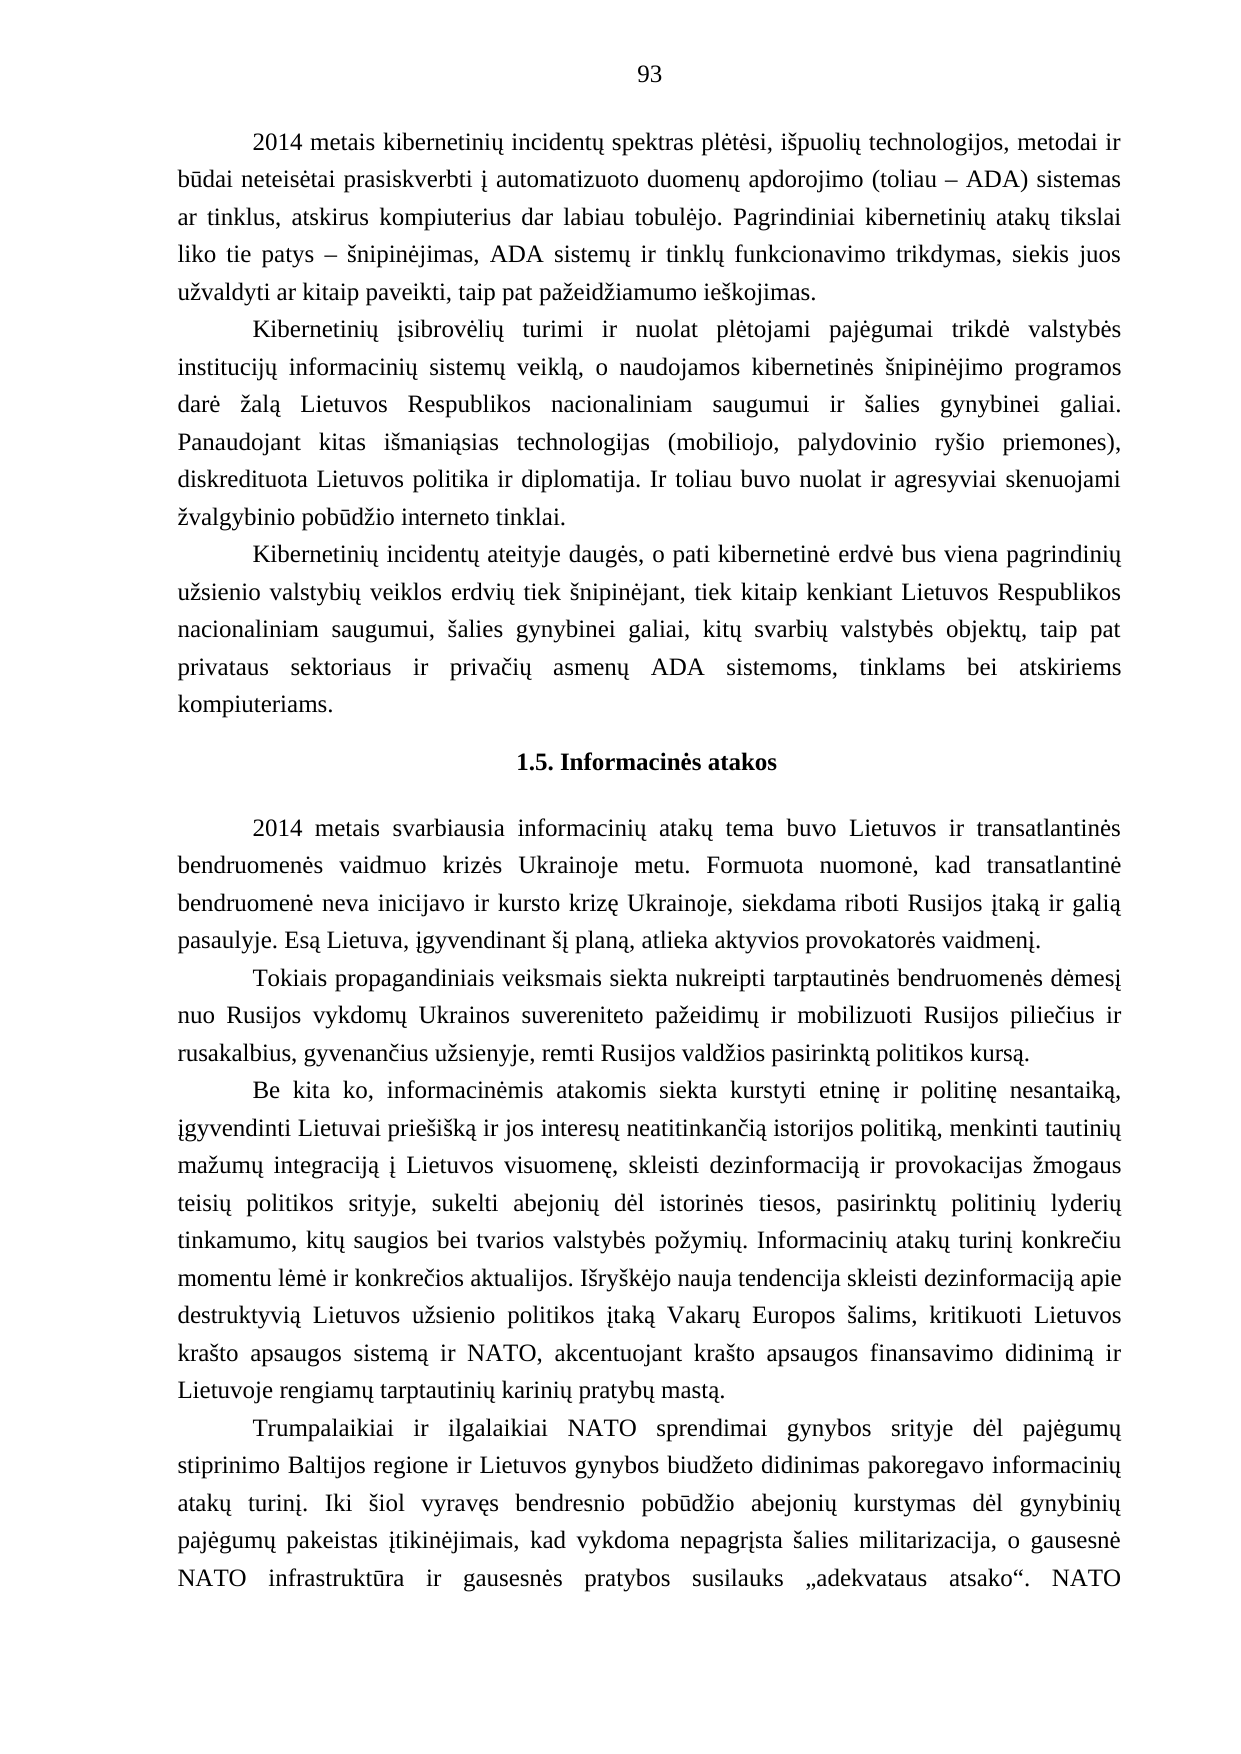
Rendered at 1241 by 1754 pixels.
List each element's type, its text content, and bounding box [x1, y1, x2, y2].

text Be kita ko, informacinėmis atakomis siekta kurstyti etninę ir politinę nesantaiką, įgyvendinti Lietuvai priešišką ir jos interesų neatitinkančią istorijos politiką, menkinti tautinių mažumų integraciją į Lietuvos visuomenę, skleisti dezinformaciją ir provokacijas žmogaus teisių politikos srityje, sukelti abejonių dėl istorinės tiesos, pasirinktų politinių lyderių tinkamumo, kitų saugios bei tvarios valstybės požymių. Informacinių atakų turinį konkrečiu momentu lėmė ir konkrečios aktualijos. Išryškėjo nauja tendencija skleisti dezinformaciją apie destruktyvią Lietuvos užsienio politikos įtaką Vakarų Europos šalims, kritikuoti Lietuvos krašto apsaugos sistemą ir NATO, akcentuojant krašto apsaugos finansavimo didinimą ir Lietuvoje rengiamų tarptautinių karinių pratybų mastą. [177, 1067, 1122, 1404]
text Tokiais propagandiniais veiksmais siekta nukreipti tarptautinės bendruomenės dėmesį nuo Rusijos vykdomų Ukrainos suvereniteto pažeidimų ir mobilizuoti Rusijos piliečius ir rusakalbius, gyvenančius užsienyje, remti Rusijos valdžios pasirinktą politikos kursą. [177, 954, 1122, 1067]
text Kibernetinių įsibrovėlių turimi ir nuolat plėtojami pajėgumai trikdė valstybės institucijų informacinių sistemų veiklą, o naudojamos kibernetinės šnipinėjimo programos darė žalą Lietuvos Respublikos nacionaliniam saugumui ir šalies gynybinei galiai. Panaudojant kitas išmaniąsias technologijas (mobiliojo, palydovinio ryšio priemones), diskredituota Lietuvos politika ir diplomatija. Ir toliau buvo nuolat ir agresyviai skenuojami žvalgybinio pobūdžio interneto tinklai. [177, 306, 1122, 531]
text Kibernetinių incidentų ateityje daugės, o pati kibernetinė erdvė bus viena pagrindinių užsienio valstybių veiklos erdvių tiek šnipinėjant, tiek kitaip kenkiant Lietuvos Respublikos nacionaliniam saugumui, šalies gynybinei galiai, kitų svarbių valstybės objektų, taip pat privataus sektoriaus ir privačių asmenų ADA sistemoms, tinklams bei atskiriems kompiuteriams. [177, 531, 1122, 718]
text 2014 metais svarbiausia informacinių atakų tema buvo Lietuvos ir transatlantinės bendruomenės vaidmuo krizės Ukrainoje metu. Formuota nuomonė, kad transatlantinė bendruomenė neva inicijavo ir kursto krizę Ukrainoje, siekdama riboti Rusijos įtaką ir galią pasaulyje. Esą Lietuva, įgyvendinant šį planą, atlieka aktyvios provokatorės vaidmenį. [177, 804, 1122, 954]
text Trumpalaikiai ir ilgalaikiai NATO sprendimai gynybos srityje dėl pajėgumų stiprinimo Baltijos regione ir Lietuvos gynybos biudžeto didinimas pakoregavo informacinių atakų turinį. Iki šiol vyravęs bendresnio pobūdžio abejonių kurstymas dėl gynybinių pajėgumų pakeistas įtikinėjimais, kad vykdoma nepagrįsta šalies militarizacija, o gausesnė NATO infrastruktūra ir gausesnės pratybos susilauks „adekvataus atsako“. NATO [177, 1404, 1122, 1592]
text 2014 metais kibernetinių incidentų spektras plėtėsi, išpuolių technologijos, metodai ir būdai neteisėtai prasiskverbti į automatizuoto duomenų apdorojimo (toliau – ADA) sistemas ar tinklus, atskirus kompiuterius dar labiau tobulėjo. Pagrindiniai kibernetinių atakų tikslai liko tie patys – šnipinėjimas, ADA sistemų ir tinklų funkcionavimo trikdymas, siekis juos užvaldyti ar kitaip paveikti, taip pat pažeidžiamumo ieškojimas. [177, 118, 1122, 306]
text 1.5. Informacinės atakos [177, 747, 1122, 776]
